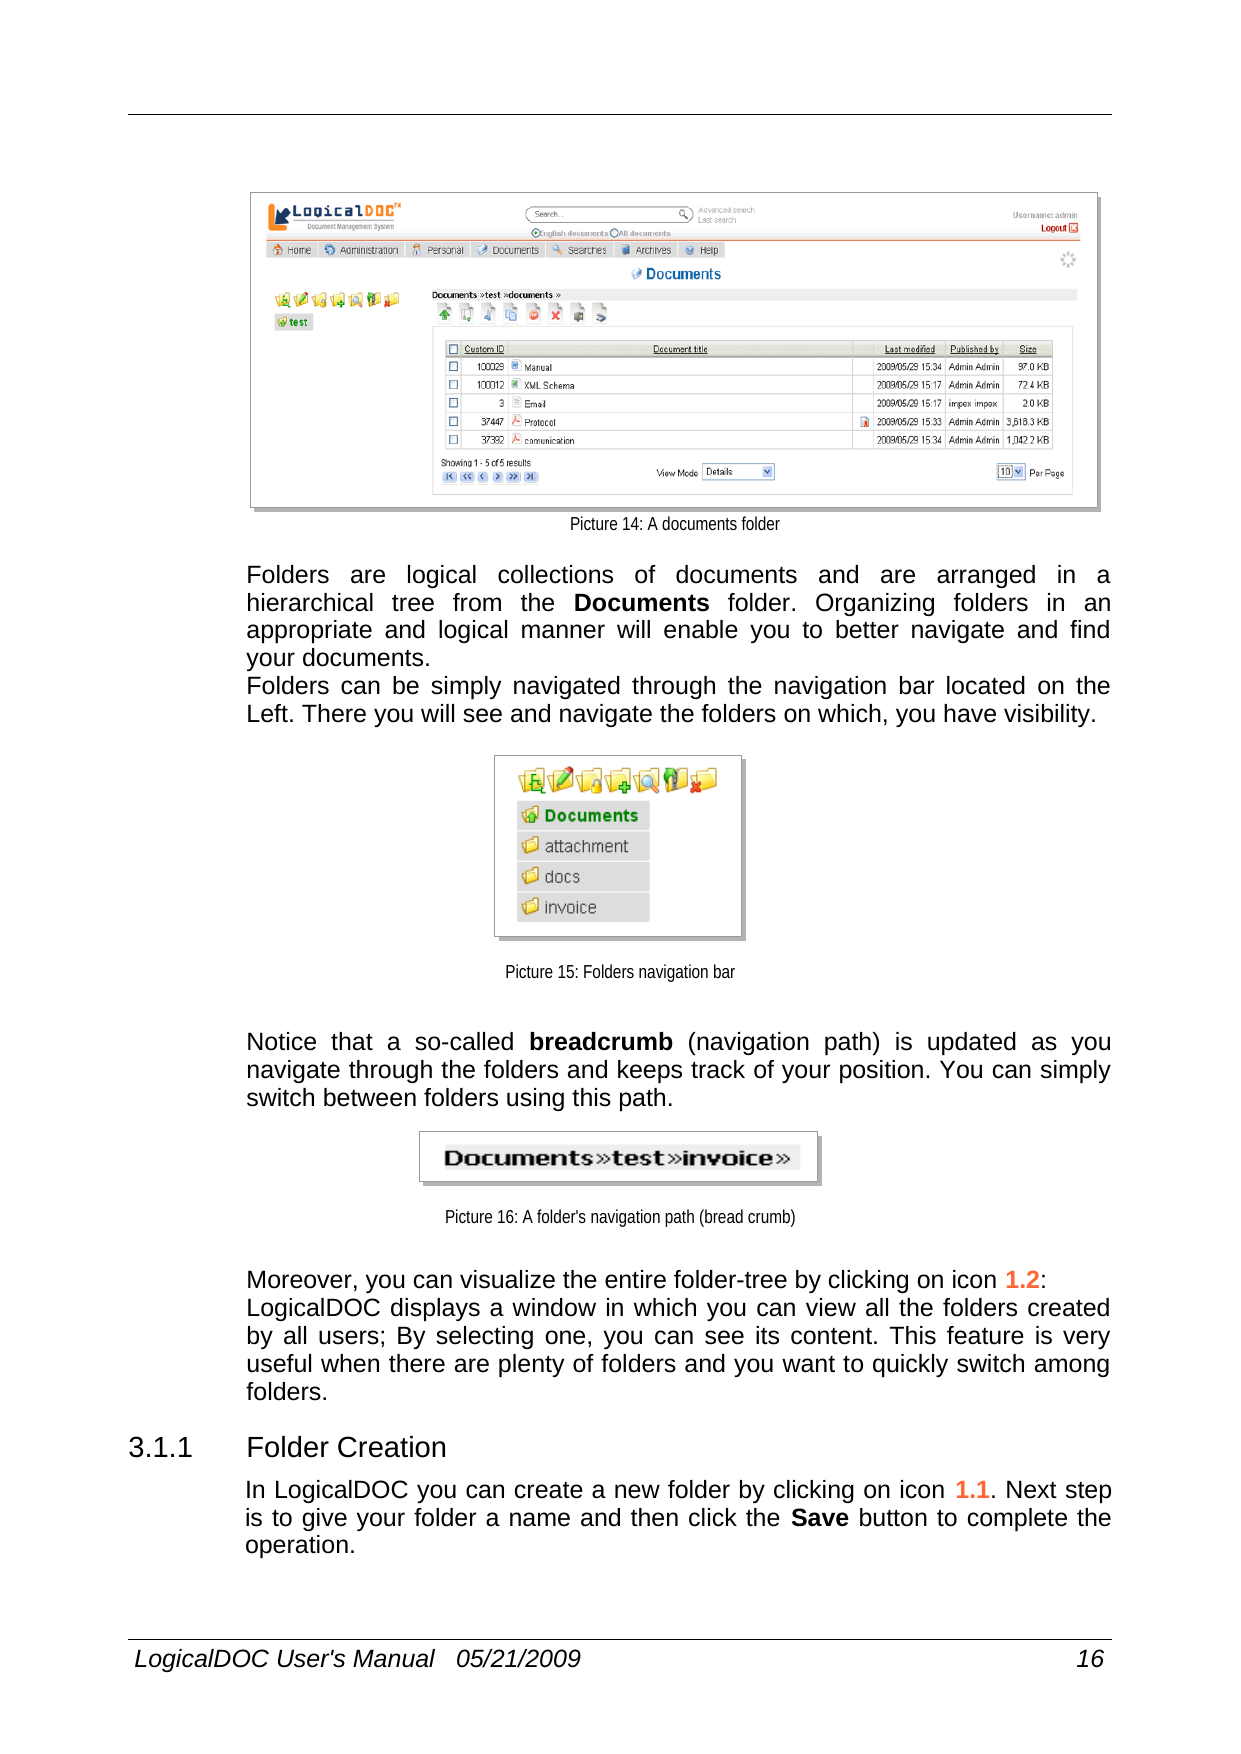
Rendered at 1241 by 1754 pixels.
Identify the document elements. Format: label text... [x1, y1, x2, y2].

text Folders are logical collections of documents and are arranged in a hierarchical tree from the Documents folder. Organizing folders in an appropriate and logical manner will enable you to better navigate and find your documents. [246, 150, 1112, 672]
text In LogicalDOC you can create a new folder by clicking on icon 1.1. Next step is to give your folder a name and then click the Save button to complete the operation. [245, 1476, 1112, 1559]
text Moreover, you can visualize the entire folder-tree by clicking on icon 1.2: [246, 1266, 1112, 1294]
subtitle Folder Creation [128, 1431, 1112, 1463]
picture [435, 1140, 801, 1172]
text Notice that a so-called breadcrumb (navigation path) is updated as you navigate through the folders and keeps track of your position. You can simply switch between folders using this path. [246, 1028, 1112, 1112]
text Folders can be simply navigated through the navigation bar located on the Left. There you will see and navigate the folders on which, you have visibility. [246, 672, 1112, 728]
text LogicalDOC displays a window in which you can view all the folders created by all users; By selecting one, you can see its content. This feature is very useful when there are plenty of folders and you want to quickly switch among folders. [246, 1294, 1112, 1406]
picture [511, 763, 725, 927]
text Picture 15: Folders navigation bar [462, 959, 778, 982]
text Picture 14: A documents folder [250, 508, 1100, 535]
text Picture 16: A folder's navigation path (bread crumb) [403, 1205, 837, 1228]
